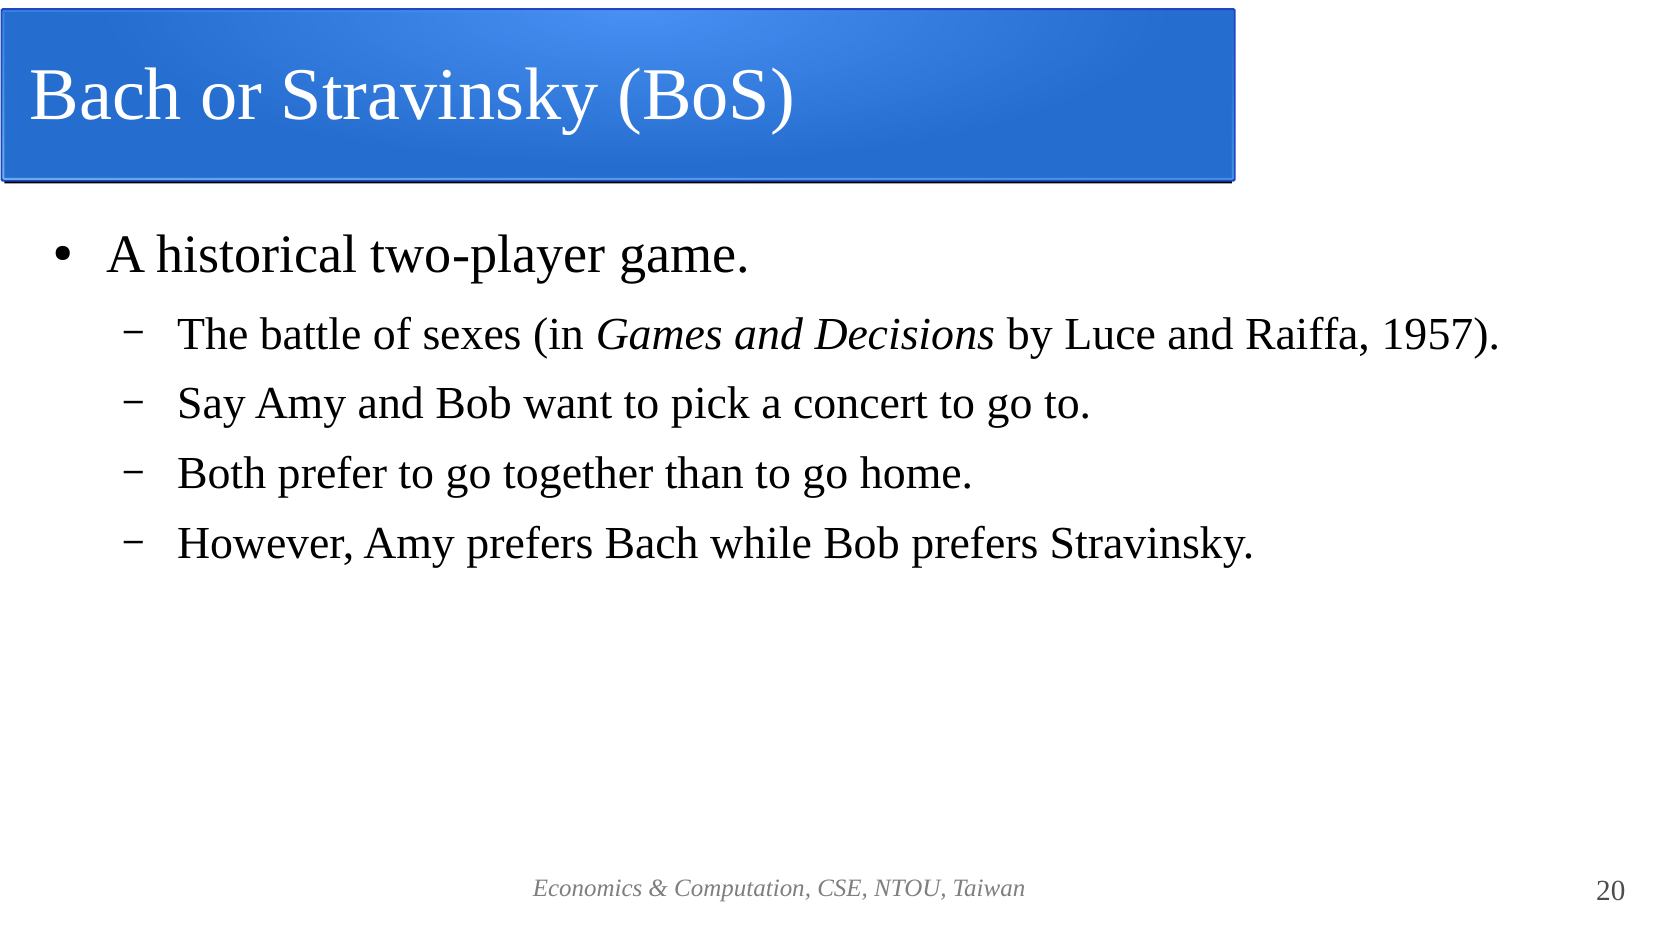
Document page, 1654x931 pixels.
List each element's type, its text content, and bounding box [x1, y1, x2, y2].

list A historical two-player game. The battle of sexes (in Games and Decisions by Luce and Raiffa, 1957). Say Amy and Bob want to pick a concert to go to. Both prefer to go together than to go home. However, Amy prefers Bach while Bob prefers Stravinsky. [35, 224, 1524, 764]
title Bach or Stravinsky (BoS) [29, 17, 1138, 172]
